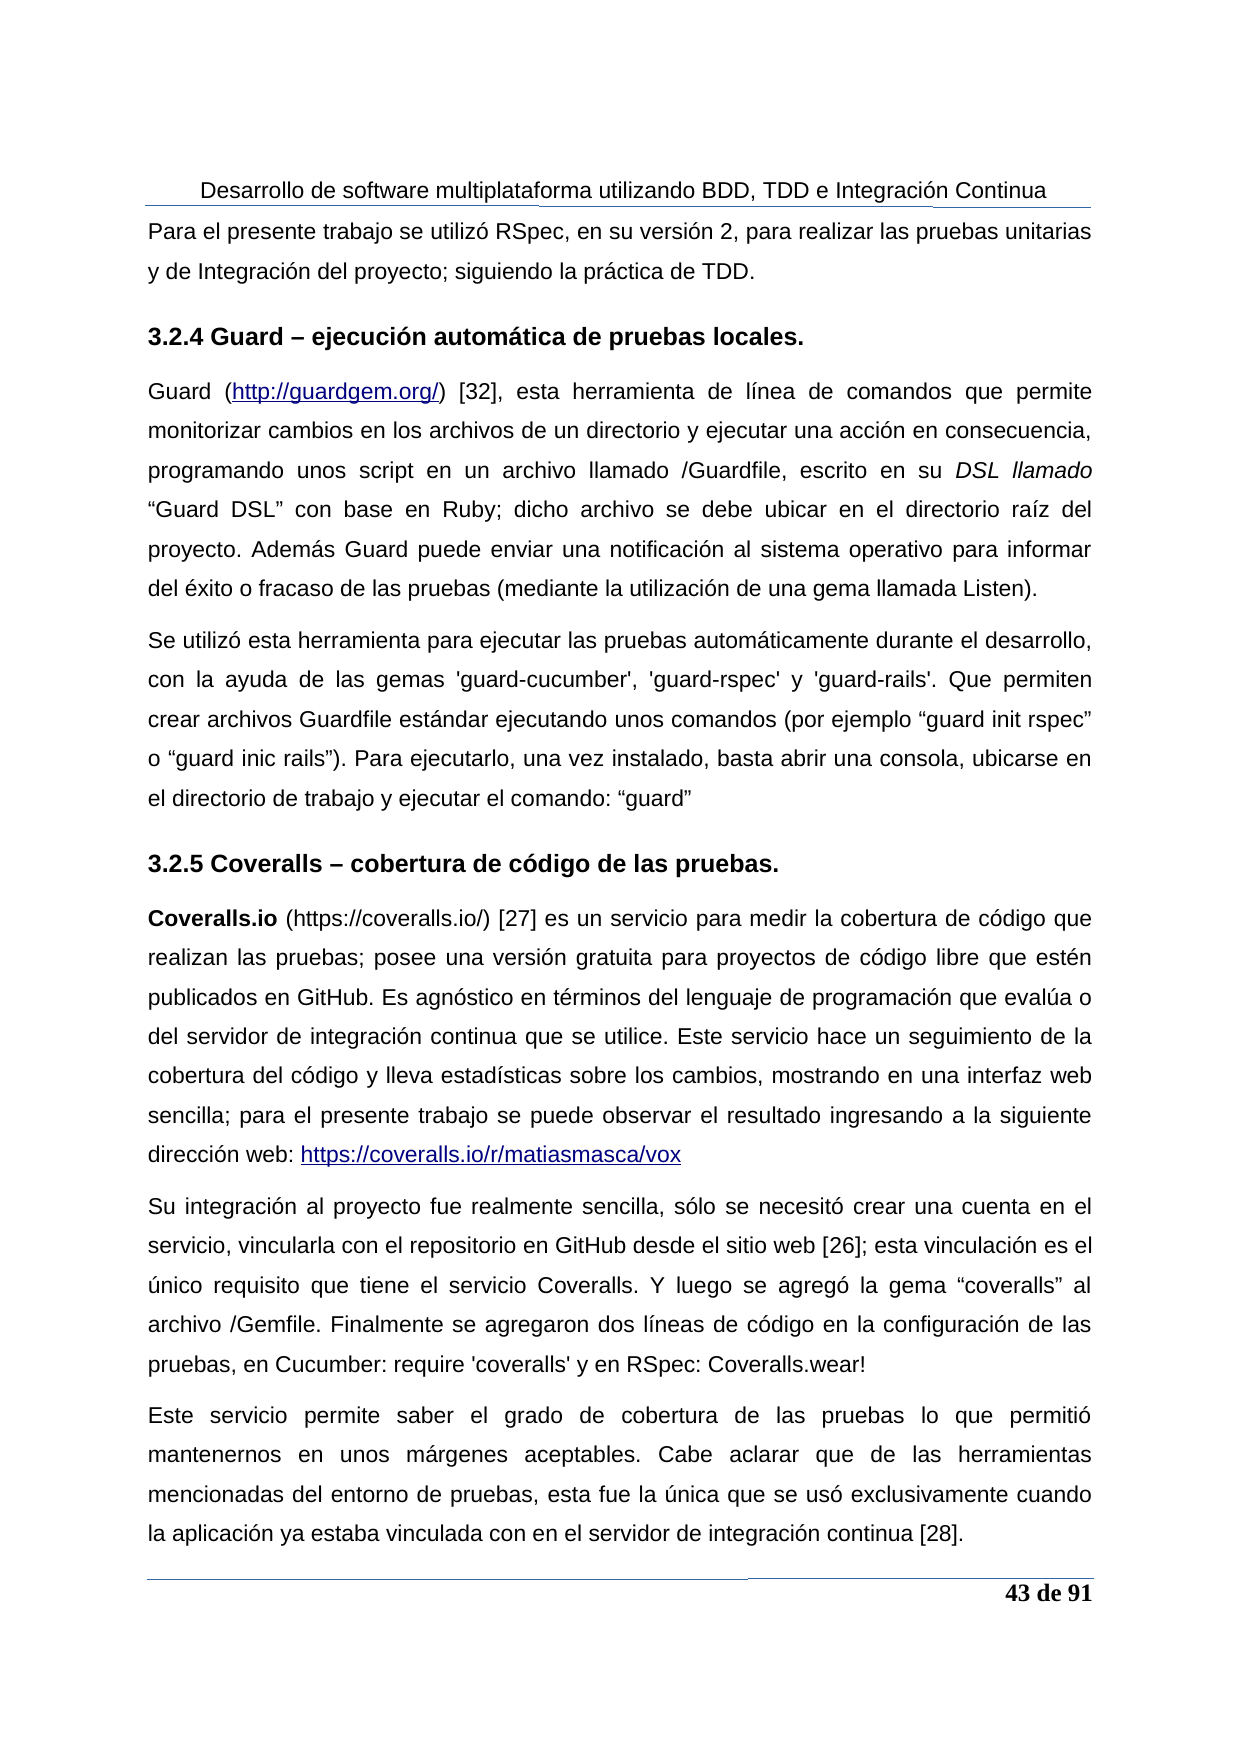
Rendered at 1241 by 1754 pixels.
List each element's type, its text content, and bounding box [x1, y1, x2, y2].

text Para el presente trabajo se utilizó RSpec, en su versión 2, para realizar las pruebas unitarias y de Integración del proyecto; siguiendo la práctica de TDD. [148, 218, 1093, 284]
subtitle 3.2.4 Guard – ejecución automática de pruebas locales. [148, 322, 1093, 351]
text Este servicio permite saber el grado de cobertura de las pruebas lo que permitió mantenernos en unos márgenes aceptables. Cabe aclarar que de las herramientas mencionadas del entorno de pruebas, esta fue la única que se usó exclusivamente cuando la aplicación ya estaba vinculada con en el servidor de integración continua [28]. [148, 1402, 1093, 1547]
text Se utilizó esta herramienta para ejecutar las pruebas automáticamente durante el desarrollo, con la ayuda de las gemas 'guard-cucumber', 'guard-rspec' y 'guard-rails'. Que permiten crear archivos Guardfile estándar ejecutando unos comandos (por ejemplo “guard init rspec” o “guard inic rails”). Para ejecutarlo, una vez instalado, basta abrir una consola, ubicarse en el directorio de trabajo y ejecutar el comando: “guard” [148, 627, 1093, 811]
text Coveralls.io (https://coveralls.io/) [27] es un servicio para medir la cobertura de código que realizan las pruebas; posee una versión gratuita para proyectos de código libre que estén publicados en GitHub. Es agnóstico en términos del lenguaje de programación que evalúa o del servidor de integración continua que se utilice. Este servicio hace un seguimiento de la cobertura del código y lleva estadísticas sobre los cambios, mostrando en una interfaz web sencilla; para el presente trabajo se puede observar el resultado ingresando a la siguiente dirección web: https://coveralls.io/r/matiasmasca/vox [148, 904, 1093, 1168]
text Su integración al proyecto fue realmente sencilla, sólo se necesitó crear una cuenta en el servicio, vincularla con el repositorio en GitHub desde el sitio web [26]; esta vinculación es el único requisito que tiene el servicio Coveralls. Y luego se agregó la gema “coveralls” al archivo /Gemfile. Finalmente se agregaron dos líneas de código en la configuración de las pruebas, en Cucumber: require 'coveralls' y en RSpec: Coveralls.wear! [148, 1193, 1093, 1377]
text Guard (http://guardgem.org/) [32], esta herramienta de línea de comandos que permite monitorizar cambios en los archivos de un directorio y ejecutar una acción en consecuencia, programando unos script en un archivo llamado /Guardfile, escrito en su DSL llamado “Guard DSL” con base en Ruby; dicho archivo se debe ubicar en el directorio raíz del proyecto. Además Guard puede enviar una notificación al sistema operativo para informar del éxito o fracaso de las pruebas (mediante la utilización de una gema llamada Listen). [148, 378, 1093, 602]
subtitle 3.2.5 Coveralls – cobertura de código de las pruebas. [148, 849, 1093, 878]
